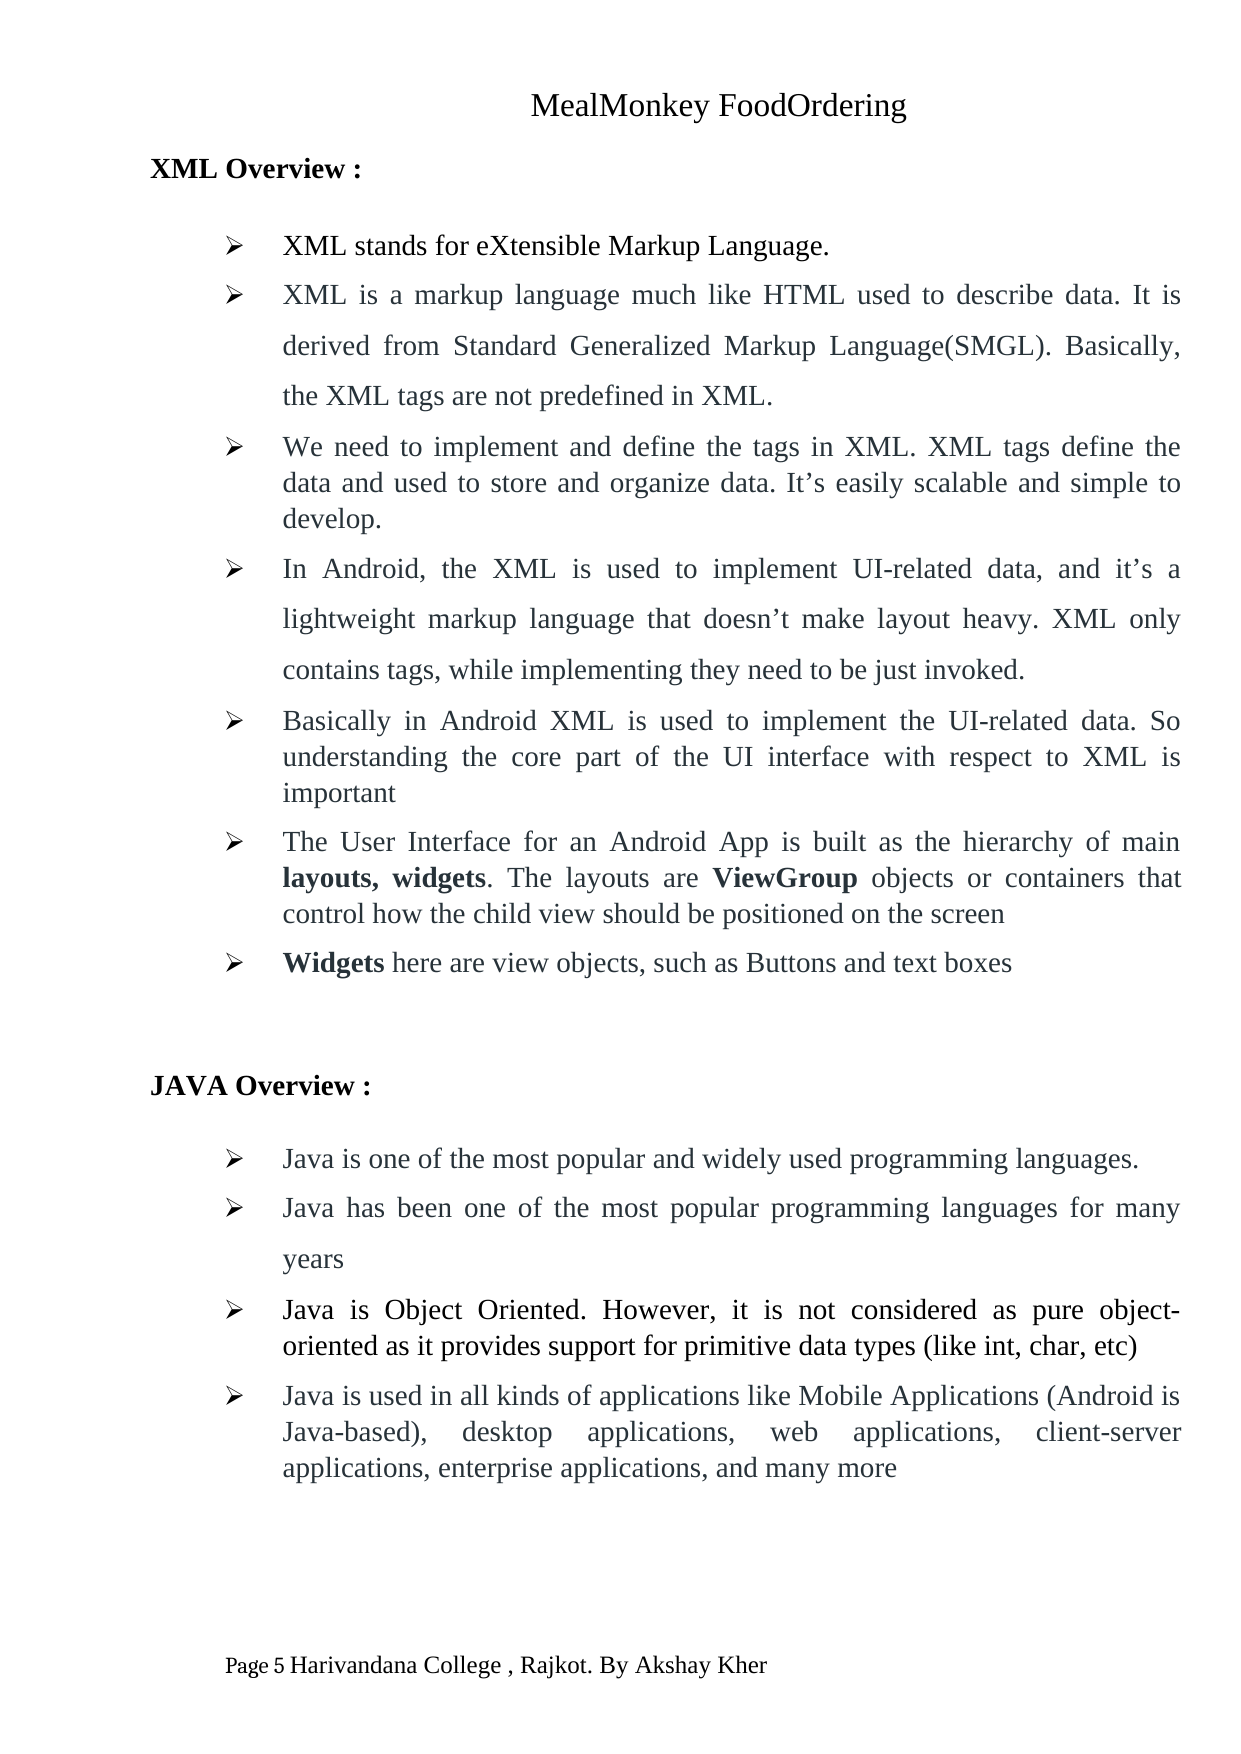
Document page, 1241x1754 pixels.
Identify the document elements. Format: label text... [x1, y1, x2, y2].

list Widgets here are view objects, such as Buttons and text boxes [223, 946, 1182, 979]
list Java is used in all kinds of applications like Mobile Applications (Android is Java-based), desktop applications, web applications, client-server applications, enterprise applications, and many more [223, 1378, 1182, 1483]
text XML Overview : [150, 151, 1185, 185]
list In Android, the XML is used to implement UI-related data, and it’s a lightweight markup language that doesn’t make layout heavy. XML only contains tags, while implementing they need to be just invoked. [223, 551, 1182, 686]
list XML is a markup language much like HTML used to describe data. It is derived from Standard Generalized Markup Language(SMGL). Basically, the XML tags are not predefined in XML. [223, 277, 1182, 412]
list Basically in Android XML is used to implement the UI-related data. So understanding the core part of the UI interface with respect to XML is important [223, 703, 1182, 809]
list XML stands for eXtensible Markup Language. [223, 228, 1182, 261]
list We need to implement and define the tags in XML. XML tags define the data and used to store and organize data. It’s easily scalable and simple to develop. [223, 429, 1182, 535]
list JAVA Overview : [150, 1068, 1182, 1101]
list Java is one of the most popular and widely used programming languages. [223, 1141, 1182, 1175]
list Java has been one of the most popular programming languages for many years [223, 1190, 1182, 1274]
list The User Interface for an Android App is built as the hierarchy of main layouts, widgets. The layouts are ViewGroup objects or containers that control how the child view should be positioned on the screen [223, 824, 1182, 930]
list Java is Object Oriented. However, it is not considered as pure object-oriented as it provides support for primitive data types (like int, char, etc) [223, 1292, 1182, 1362]
